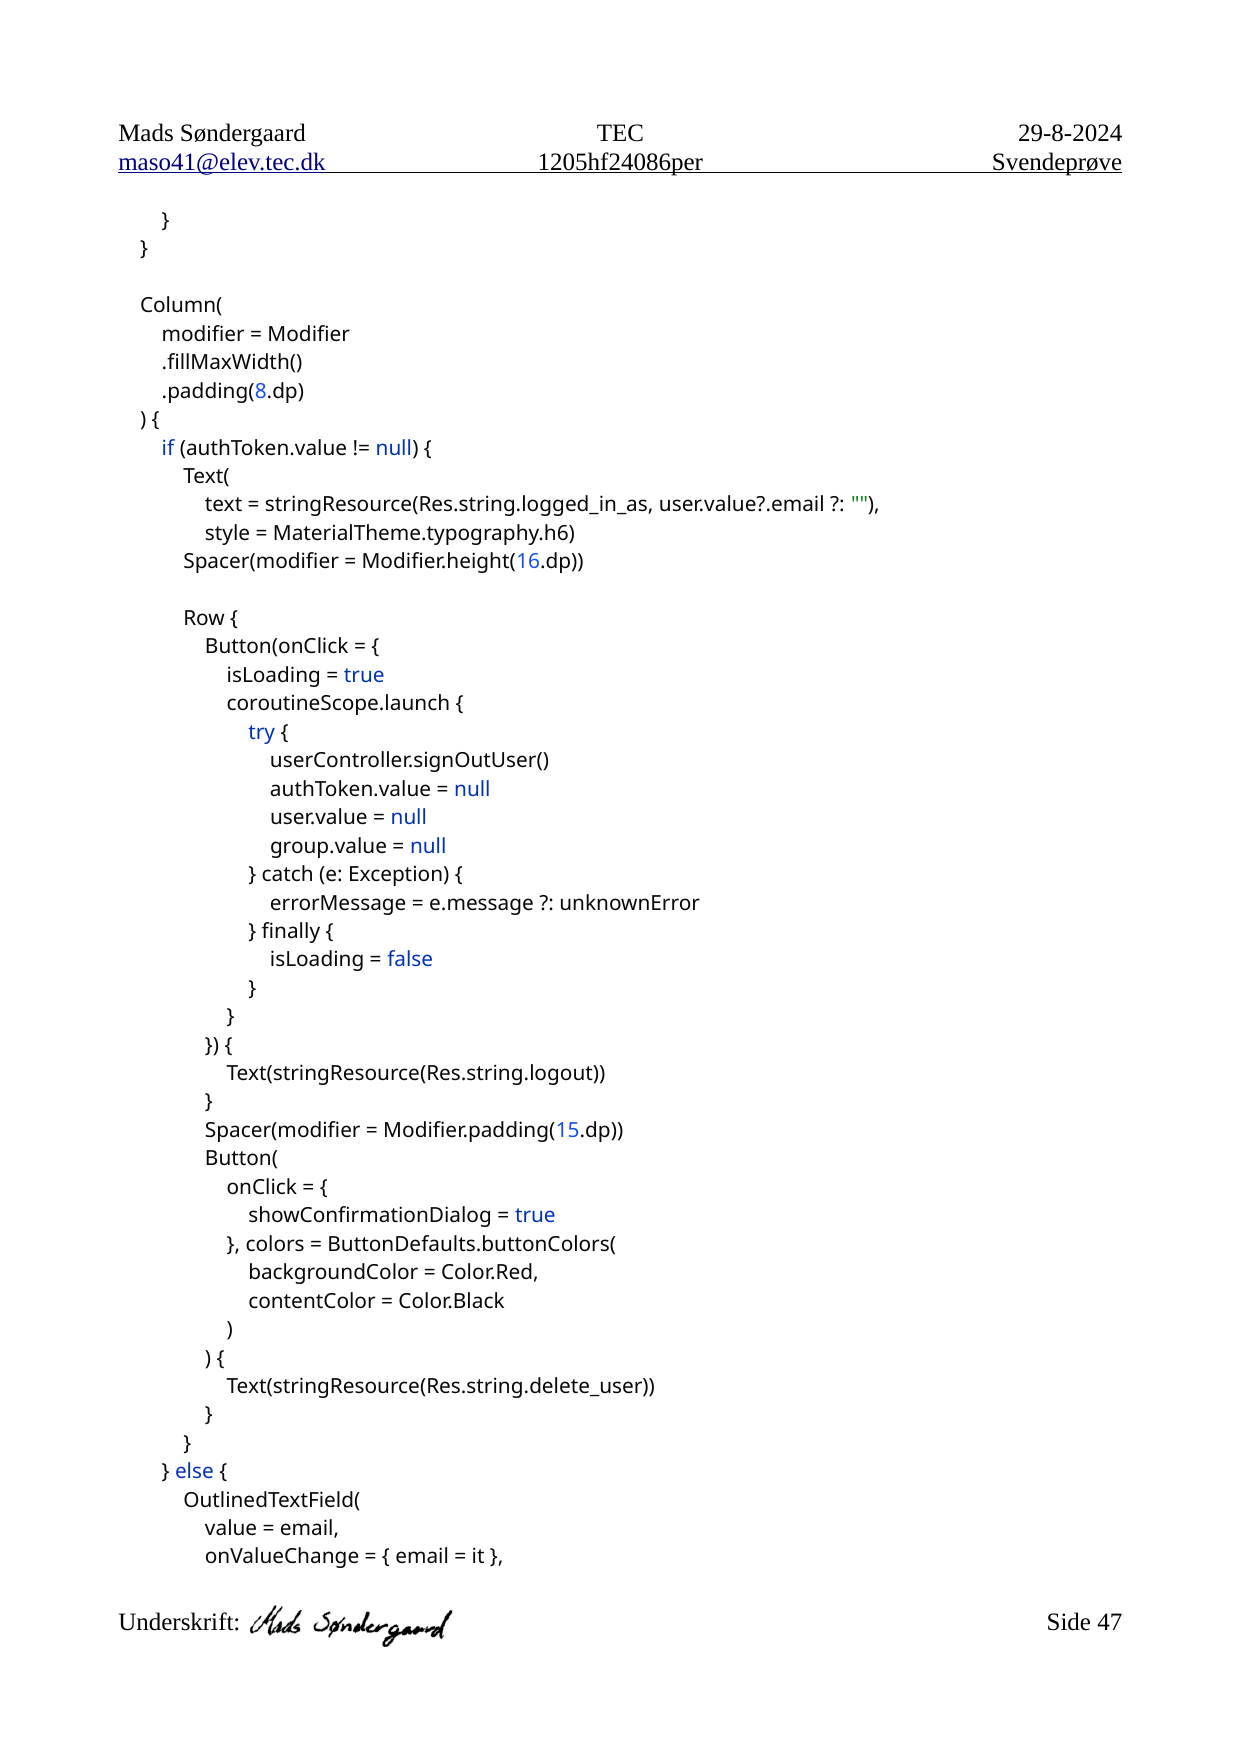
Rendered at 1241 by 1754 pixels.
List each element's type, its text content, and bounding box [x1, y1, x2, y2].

picture [244, 1600, 458, 1647]
text } } Column( modifier = Modifier .fillMaxWidth() .padding(8.dp) ) { if (authToken.value != null) { Text( text = stringResource(Res.string.logged_in_as, user.value?.email ?: ""), style = MaterialTheme.typography.h6) Spacer(modifier = Modifier.height(16.dp)) Row { Button(onClick = { isLoading = true coroutineScope.launch { try { userController.signOutUser() authToken.value = null user.value = null group.value = null } catch (e: Exception) { errorMessage = e.message ?: unknownError } finally { isLoading = false } } }) { Text(stringResource(Res.string.logout)) } Spacer(modifier = Modifier.padding(15.dp)) Button( onClick = { showConfirmationDialog = true }, colors = ButtonDefaults.buttonColors( backgroundColor = Color.Red, contentColor = Color.Black ) ) { Text(stringResource(Res.string.delete_user)) } } } else { OutlinedTextField( value = email, onValueChange = { email = it }, [118, 205, 1122, 1570]
